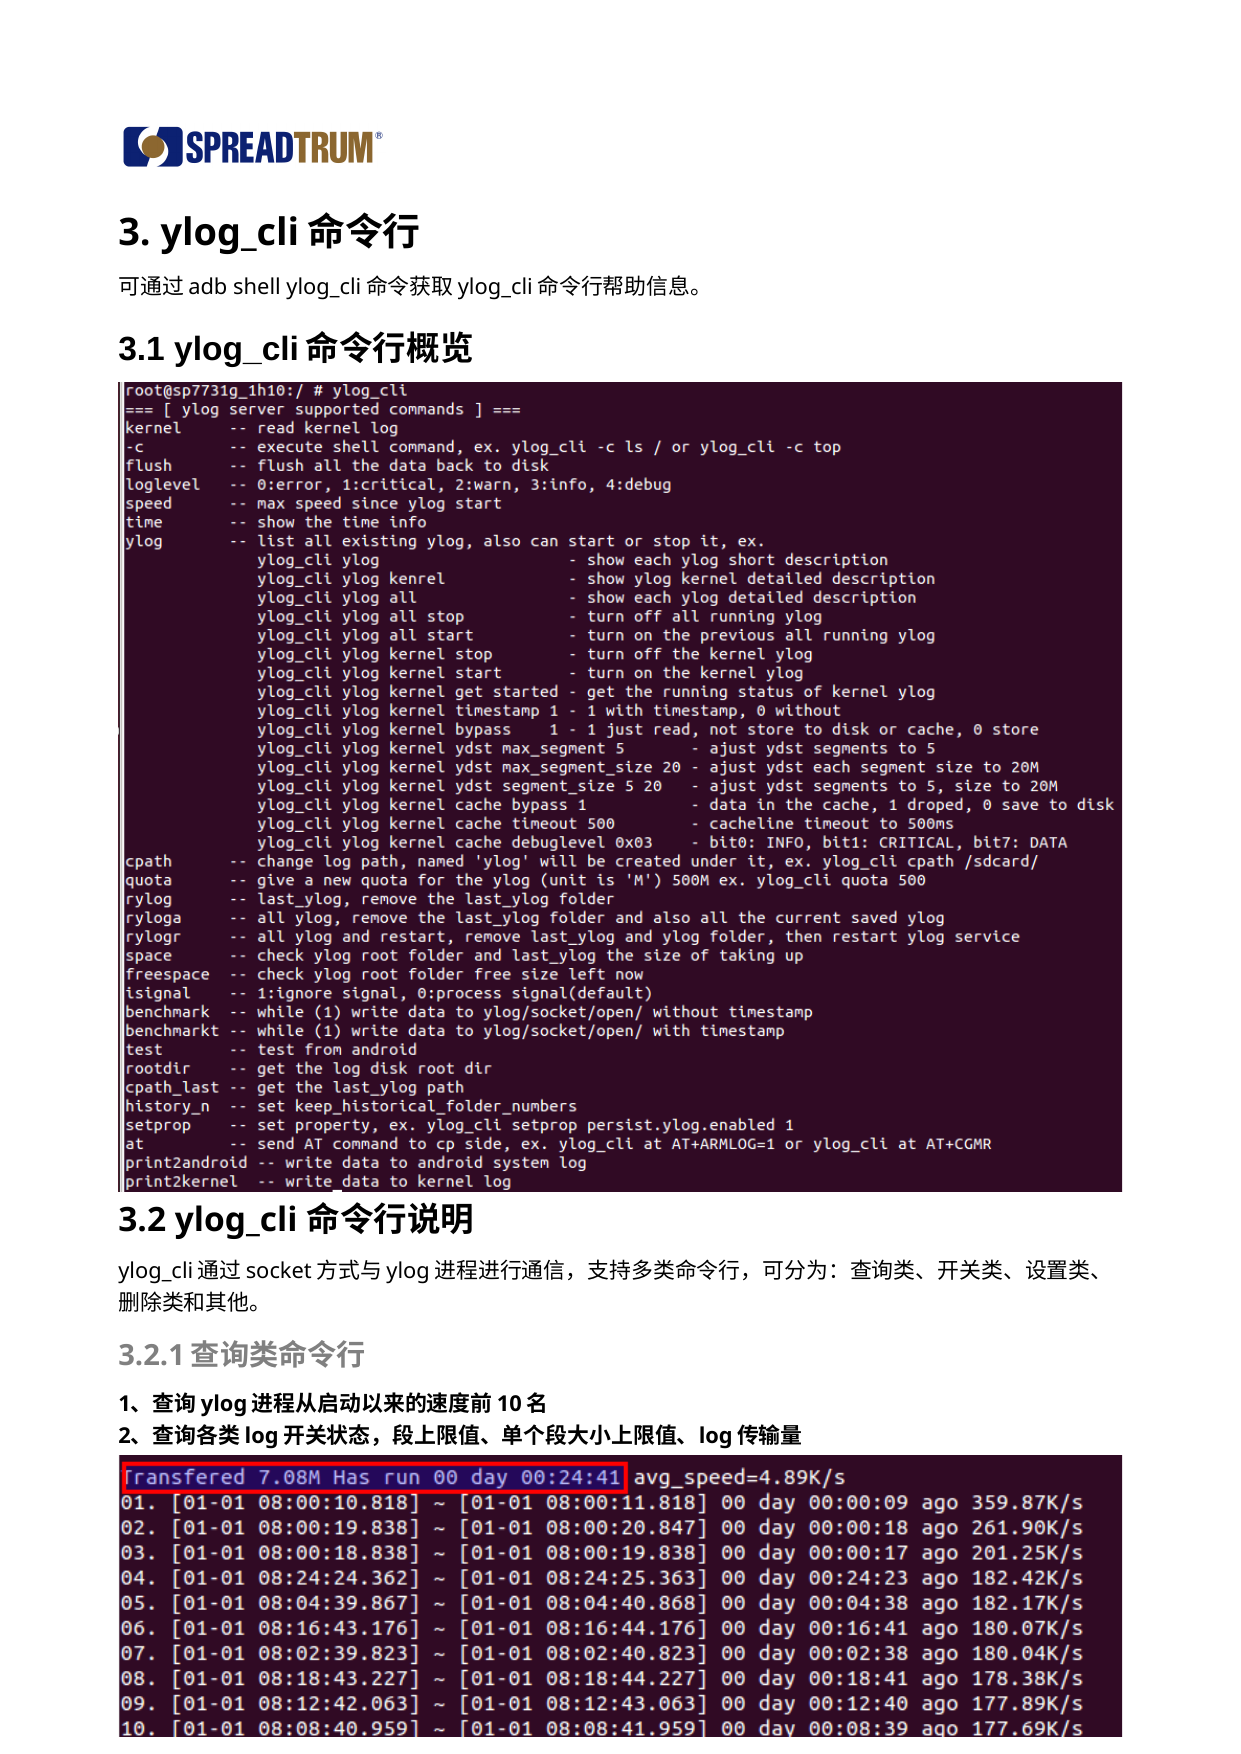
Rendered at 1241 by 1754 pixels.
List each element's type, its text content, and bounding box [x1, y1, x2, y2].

subtitle 3. ylog_cli命令行 [118, 201, 1122, 256]
text 可通过adb shell ylog_cli命令获取ylog_cli命令行帮助信息。 [118, 269, 1122, 301]
picture [118, 1455, 1123, 1737]
text 1、查询ylog进程从启动以来的速度前10名 [118, 1386, 1122, 1418]
subtitle 3.1 ylog_cli命令行概览 [118, 322, 1122, 370]
subtitle 3.2 ylog_cli 命令行说明 [118, 1192, 1122, 1241]
text ylog_cli通过socket方式与ylog进程进行通信，支持多类命令行，可分为：查询类、开关类、设置类、删除类和其他。 [118, 1253, 1122, 1317]
picture [118, 382, 1123, 1192]
text 2、查询各类log开关状态，段上限值、单个段大小上限值、log传输量 [118, 1418, 1122, 1450]
subtitle 3.2.1查询类命令行 [118, 1331, 1122, 1374]
picture [120, 123, 386, 168]
